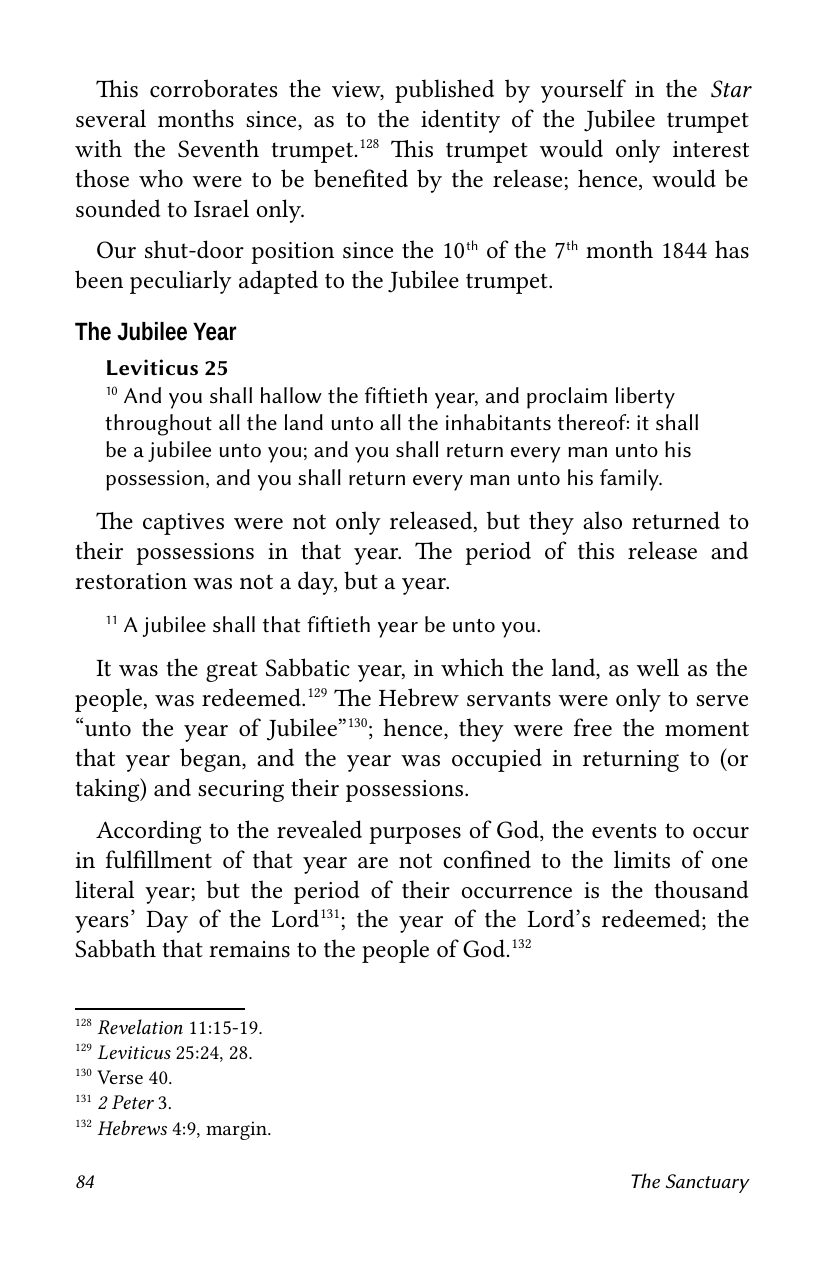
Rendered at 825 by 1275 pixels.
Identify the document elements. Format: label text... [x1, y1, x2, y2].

subtitle The Jubilee Year [75, 317, 750, 346]
text 10 And you shall hallow the fiftieth year, and proclaim liberty throughout all the land unto all the inhabitants thereof: it shall be a jubilee unto you; and you shall return every man unto his possession, and you shall return every man unto his family. [105, 383, 720, 491]
text Leviticus 25 [105, 355, 750, 381]
text Our shut-door position since the 10th of the 7th month 1844 has been peculiarly adapted to the Jubilee trumpet. [75, 237, 750, 295]
text Hebrews 4:9, margin. [75, 1116, 750, 1140]
text Leviticus 25:24, 28. [75, 1041, 750, 1064]
text 11 A jubilee shall that fiftieth year be unto you. [105, 612, 720, 638]
text The captives were not only released, but they also returned to their possessions in that year. The period of this release and restoration was not a day, but a year. [75, 507, 750, 596]
text This corroborates the view, published by yourself in the Star several months since, as to the identity of the Jubilee trumpet with the Seventh trumpet. This trumpet would only interest those who were to be benefited by the release; hence, would be sounded to Israel only. [75, 75, 750, 223]
text Verse 40. [75, 1066, 750, 1089]
text Revelation 11:15-19. [75, 1015, 750, 1039]
text 2 Peter 3. [75, 1091, 750, 1115]
text It was the great Sabbatic year, in which the land, as well as the people, was redeemed. The Hebrew servants were only to serve “unto the year of Jubilee”; hence, they were free the moment that year began, and the year was occupied in returning to (or taking) and securing their possessions. [75, 654, 750, 802]
text According to the revealed purposes of God, the events to occur in fulfillment of that year are not confined to the limits of one literal year; but the period of their occurrence is the thousand years’ Day of the Lord; the year of the Lord’s redeemed; the Sabbath that remains to the people of God. [75, 816, 750, 964]
